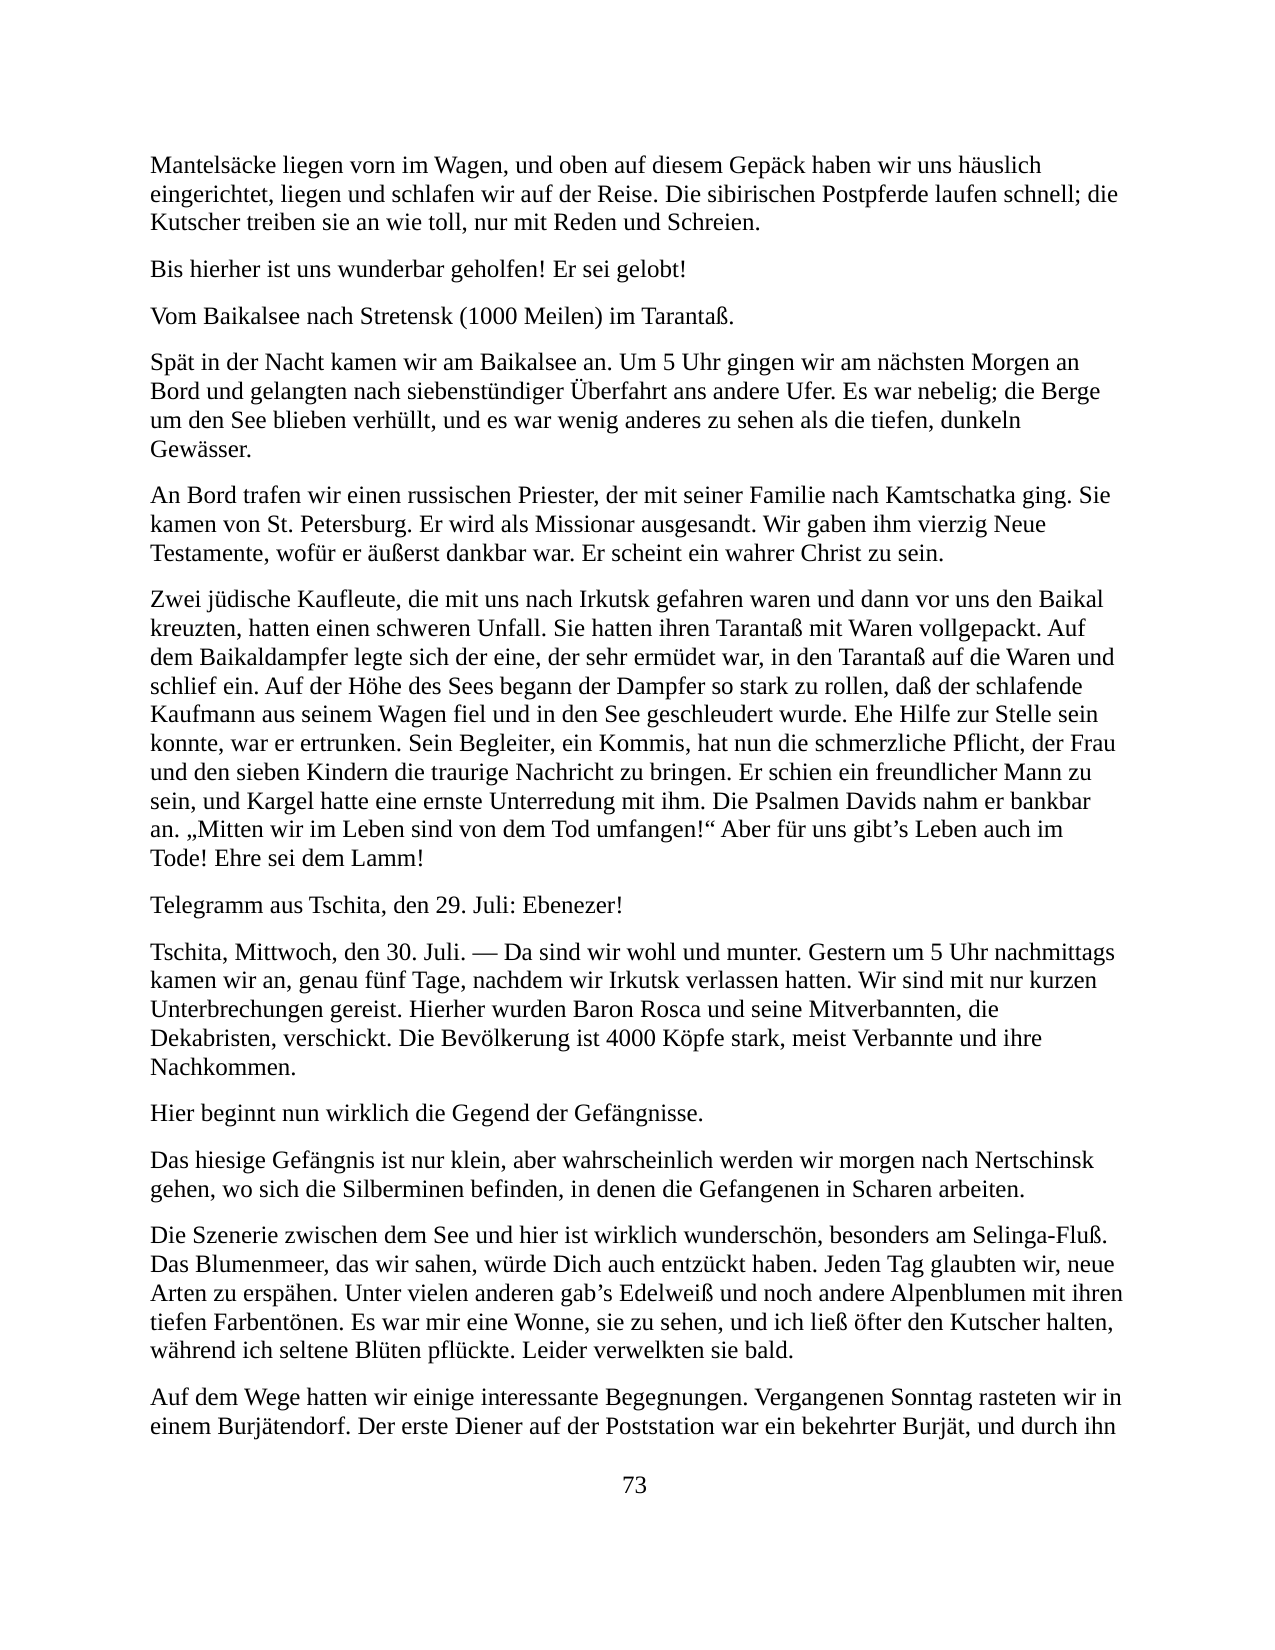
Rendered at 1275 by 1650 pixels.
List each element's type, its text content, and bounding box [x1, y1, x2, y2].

text An Bord trafen wir einen russischen Priester, der mit seiner Familie nach Kamtschatka ging. Sie kamen von St. Petersburg. Er wird als Missionar ausgesandt. Wir gaben ihm vierzig Neue Testamente, wofür er äußerst dankbar war. Er scheint ein wahrer Christ zu sein. [150, 480, 1125, 567]
text Mantelsäcke liegen vorn im Wagen, und oben auf diesem Gepäck haben wir uns häuslich eingerichtet, liegen und schlafen wir auf der Reise. Die sibirischen Postpferde laufen schnell; die Kutscher treiben sie an wie toll, nur mit Reden und Schreien. [150, 150, 1125, 236]
text Zwei jüdische Kaufleute, die mit uns nach Irkutsk gefahren waren und dann vor uns den Baikal kreuzten, hatten einen schweren Unfall. Sie hatten ihren Tarantaß mit Waren vollgepackt. Auf dem Baikaldampfer legte sich der eine, der sehr ermüdet war, in den Tarantaß auf die Waren und schlief ein. Auf der Höhe des Sees begann der Dampfer so stark zu rollen, daß der schlafende Kaufmann aus seinem Wagen fiel und in den See geschleudert wurde. Ehe Hilfe zur Stelle sein konnte, war er ertrunken. Sein Begleiter, ein Kommis, hat nun die schmerzliche Pflicht, der Frau und den sieben Kindern die traurige Nachricht zu bringen. Er schien ein freundlicher Mann zu sein, und Kargel hatte eine ernste Unterredung mit ihm. Die Psalmen Davids nahm er bankbar an. „Mitten wir im Leben sind von dem Tod umfangen!“ Aber für uns gibt’s Leben auch im Tode! Ehre sei dem Lamm! [150, 584, 1125, 872]
text Spät in der Nacht kamen wir am Baikalsee an. Um 5 Uhr gingen wir am nächsten Morgen an Bord und gelangten nach siebenstündiger Überfahrt ans andere Ufer. Es war nebelig; die Berge um den See blieben verhüllt, und es war wenig anderes zu sehen als die tiefen, dunkeln Gewässer. [150, 347, 1125, 462]
text Tschita, Mittwoch, den 30. Juli. — Da sind wir wohl und munter. Gestern um 5 Uhr nachmittags kamen wir an, genau fünf Tage, nachdem wir Irkutsk verlassen hatten. Wir sind mit nur kurzen Unterbrechungen gereist. Hierher wurden Baron Rosca und seine Mitverbannten, die Dekabristen, verschickt. Die Bevölkerung ist 4000 Köpfe stark, meist Verbannte und ihre Nachkommen. [150, 937, 1125, 1080]
text Bis hierher ist uns wunderbar geholfen! Er sei gelobt! [150, 254, 1125, 283]
text Die Szenerie zwischen dem See und hier ist wirklich wunderschön, besonders am Selinga-Fluß. Das Blumenmeer, das wir sahen, würde Dich auch entzückt haben. Jeden Tag glaubten wir, neue Arten zu erspähen. Unter vielen anderen gab’s Edelweiß und noch andere Alpenblumen mit ihren tiefen Farbentönen. Es war mir eine Wonne, sie zu sehen, und ich ließ öfter den Kutscher halten, während ich seltene Blüten pflückte. Leider verwelkten sie bald. [150, 1220, 1125, 1364]
text Hier beginnt nun wirklich die Gegend der Gefängnisse. [150, 1098, 1125, 1127]
text Auf dem Wege hatten wir einige interessante Begegnungen. Vergangenen Sonntag rasteten wir in einem Burjätendorf. Der erste Diener auf der Poststation war ein bekehrter Burjät, und durch ihn [150, 1382, 1125, 1439]
text Telegramm aus Tschita, den 29. Juli: Ebenezer! [150, 890, 1125, 919]
text Vom Baikalsee nach Stretensk (1000 Meilen) im Tarantaß. [150, 301, 1125, 329]
text Das hiesige Gefängnis ist nur klein, aber wahrscheinlich werden wir morgen nach Nertschinsk gehen, wo sich die Silberminen befinden, in denen die Gefangenen in Scharen arbeiten. [150, 1145, 1125, 1202]
